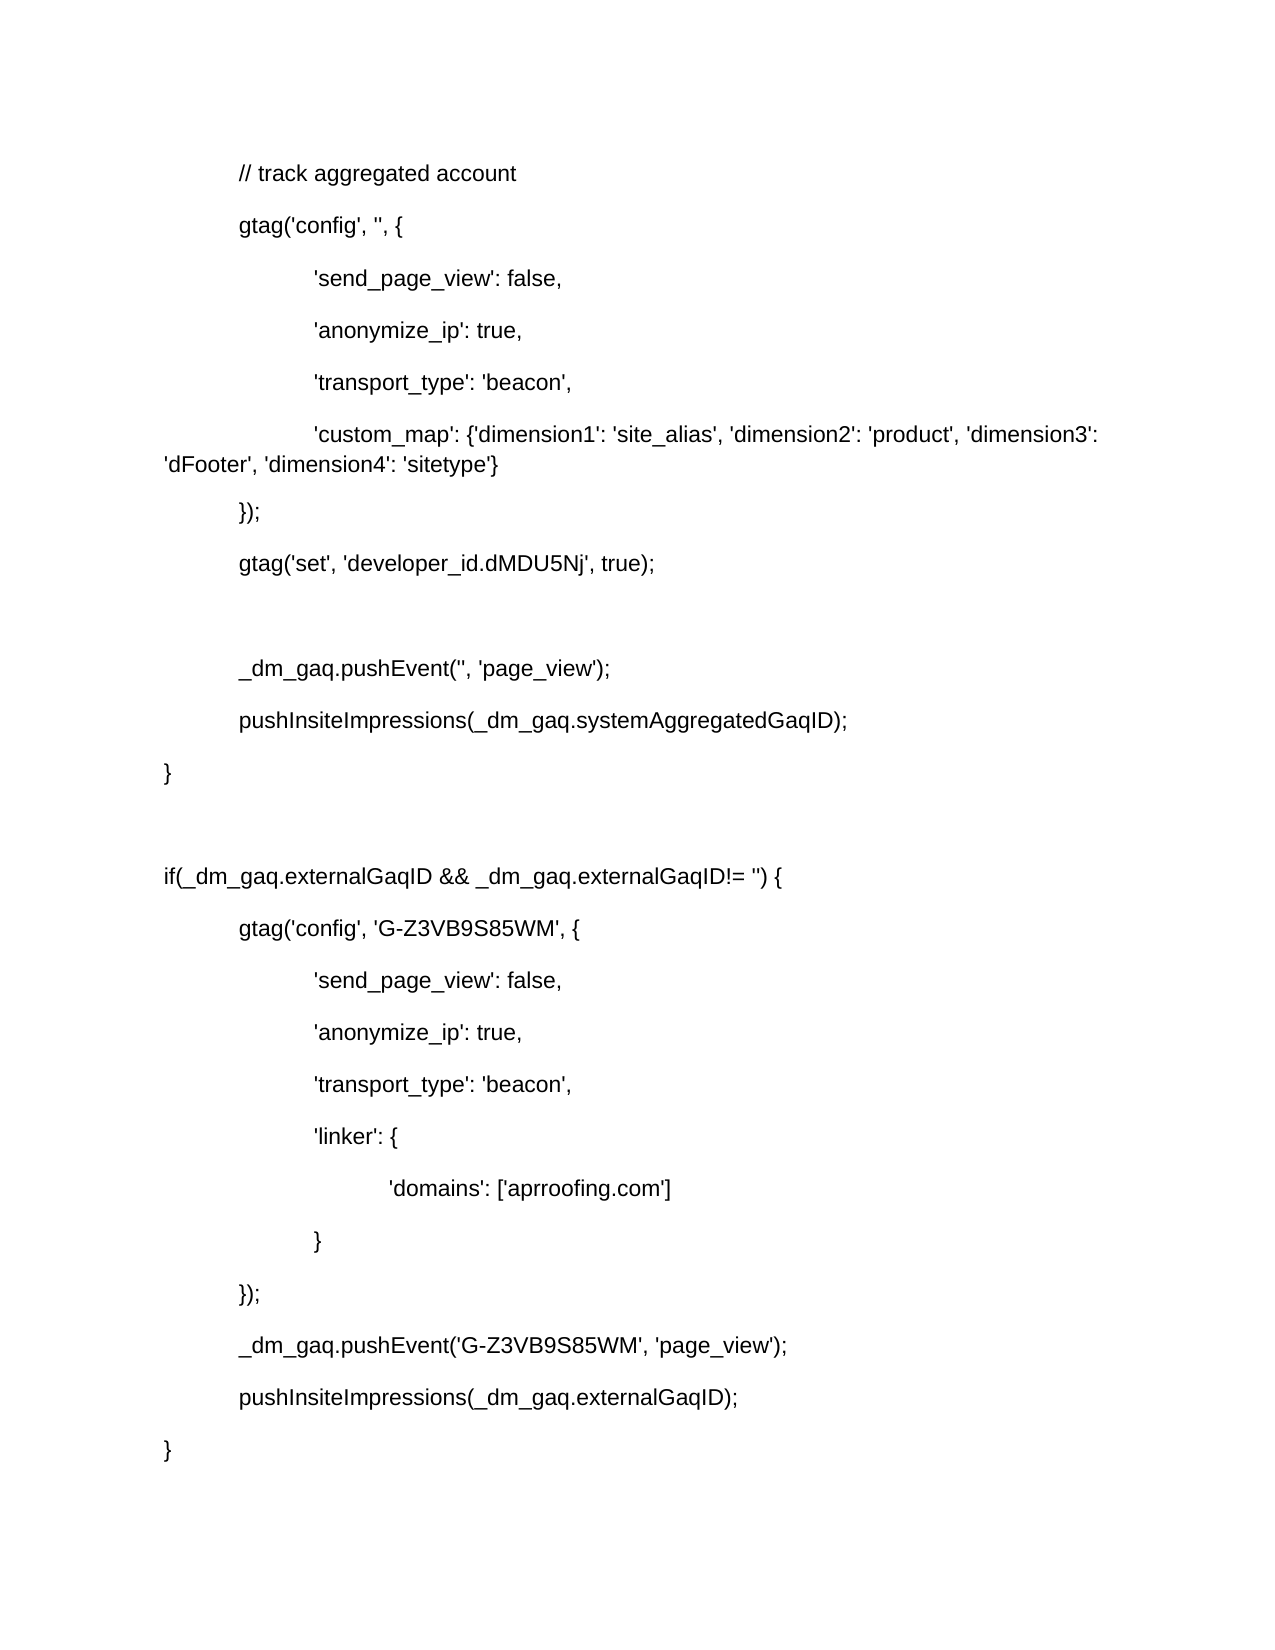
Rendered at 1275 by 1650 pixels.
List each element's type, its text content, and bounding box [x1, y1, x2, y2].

table_cell } [153, 748, 1125, 800]
table_cell }); [153, 1269, 1125, 1321]
table_cell 'linker': { [153, 1113, 1125, 1165]
table_cell 'send_page_view': false, [153, 957, 1125, 1009]
table_cell }); [153, 488, 1125, 540]
table_cell } [153, 1425, 1125, 1477]
table_cell 'domains': ['aprroofing.com'] [153, 1165, 1125, 1217]
table_cell 'custom_map': {'dimension1': 'site_alias', 'dimension2': 'product', 'dimension3': 'dFooter', 'dimension4': 'sitetype'} [153, 410, 1125, 488]
table_cell gtag('config', '', { [153, 202, 1125, 254]
table_cell 'transport_type': 'beacon', [153, 1061, 1125, 1113]
table_cell 'anonymize_ip': true, [153, 1009, 1125, 1061]
table_cell [153, 592, 1125, 644]
table_cell pushInsiteImpressions(_dm_gaq.externalGaqID); [153, 1373, 1125, 1425]
table_cell 'transport_type': 'beacon', [153, 358, 1125, 410]
table_cell if(_dm_gaq.externalGaqID && _dm_gaq.externalGaqID!= '') { [153, 853, 1125, 904]
table_cell pushInsiteImpressions(_dm_gaq.systemAggregatedGaqID); [153, 696, 1125, 748]
table_cell } [153, 1217, 1125, 1269]
table_cell gtag('config', 'G-Z3VB9S85WM', { [153, 905, 1125, 957]
table_cell gtag('set', 'developer_id.dMDU5Nj', true); [153, 540, 1125, 592]
table_cell 'anonymize_ip': true, [153, 306, 1125, 358]
table_cell 'send_page_view': false, [153, 254, 1125, 306]
table_cell // track aggregated account [153, 150, 1125, 202]
table_cell _dm_gaq.pushEvent('', 'page_view'); [153, 644, 1125, 696]
table_cell [153, 800, 1125, 852]
table_cell _dm_gaq.pushEvent('G-Z3VB9S85WM', 'page_view'); [153, 1321, 1125, 1373]
